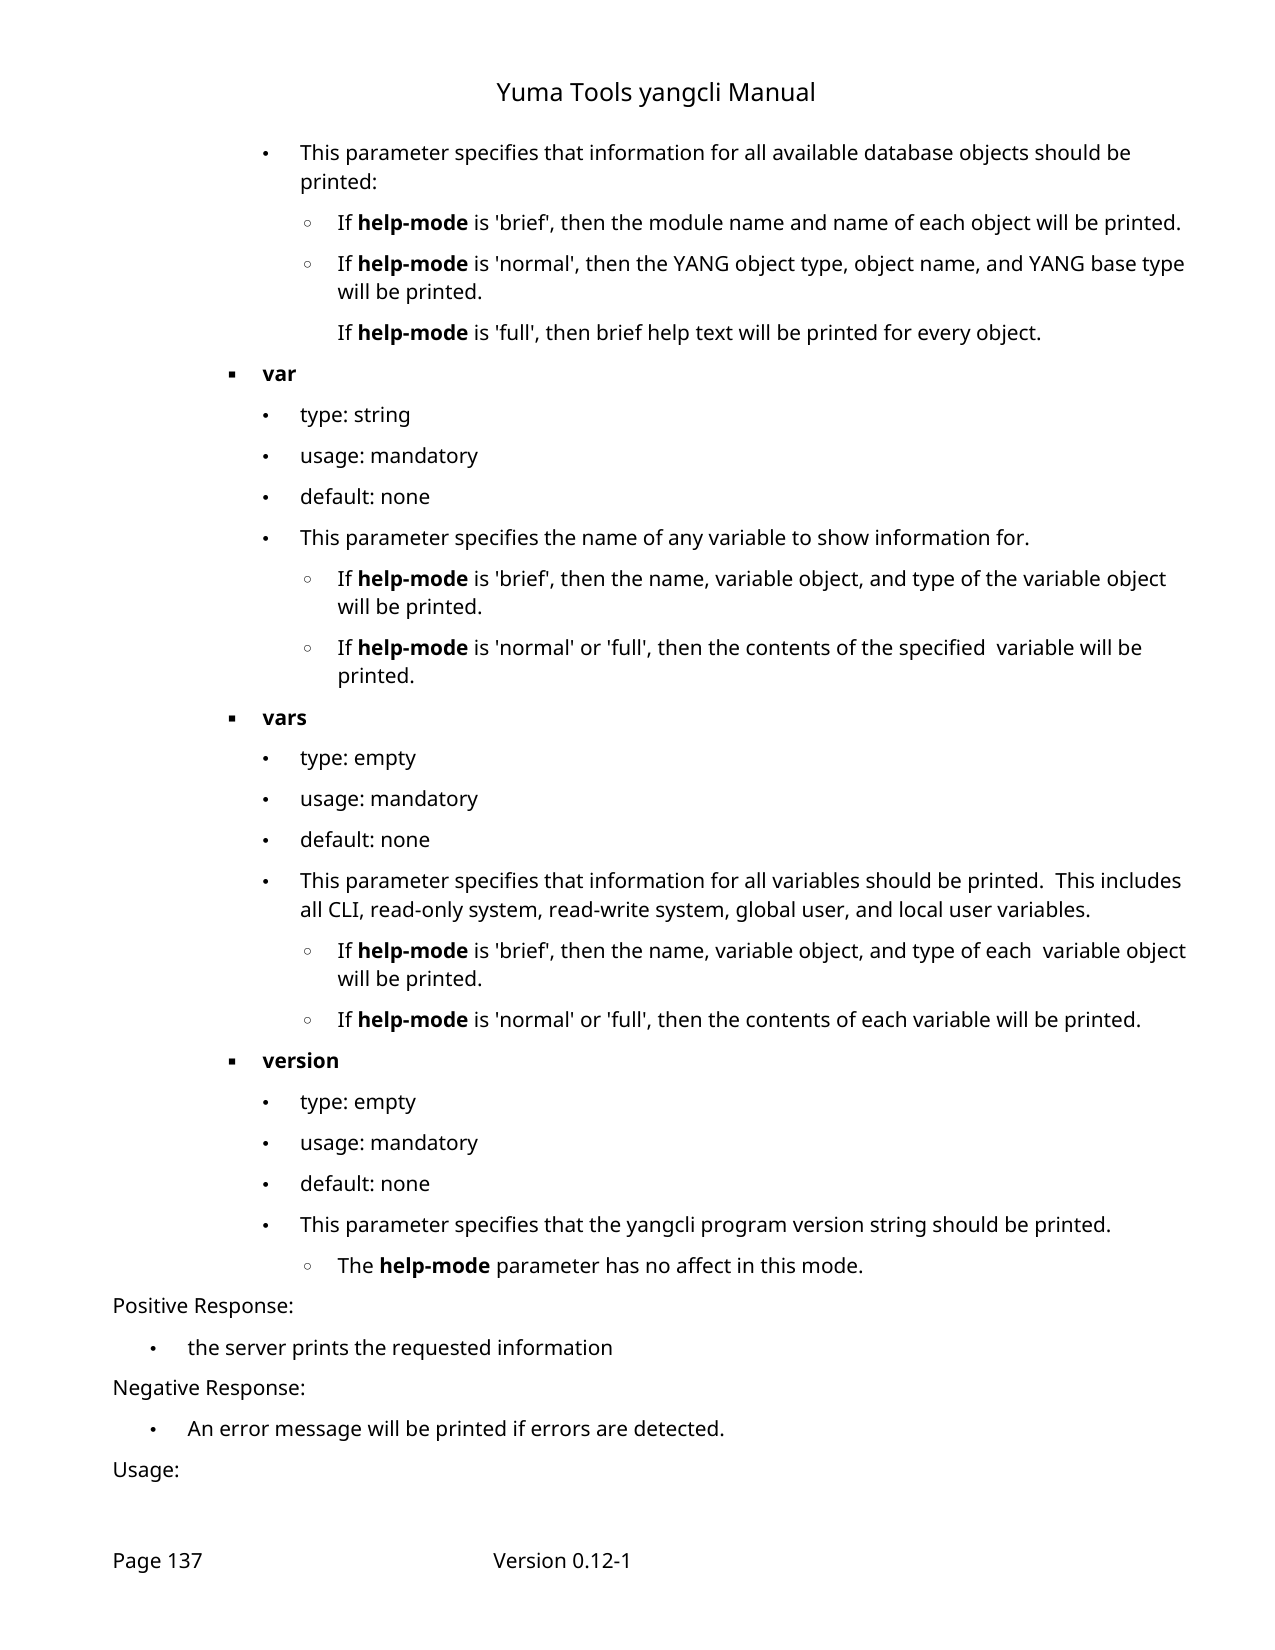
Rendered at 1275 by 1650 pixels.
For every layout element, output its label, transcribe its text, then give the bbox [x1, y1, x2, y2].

list type: empty [262, 1087, 1200, 1115]
list This parameter specifies that the yangcli program version string should be printed. [262, 1210, 1200, 1238]
list The help-mode parameter has no affect in this mode. [300, 1251, 1200, 1279]
list vars [225, 703, 1200, 731]
list If help-mode is 'normal' or 'full', then the contents of each variable will be printed. [300, 1005, 1200, 1033]
list default: none [262, 482, 1200, 510]
list type: string [262, 400, 1200, 428]
list usage: mandatory [262, 784, 1200, 813]
list usage: mandatory [262, 441, 1200, 469]
list If help-mode is 'full', then brief help text will be printed for every object. [300, 318, 1200, 347]
list default: none [262, 1169, 1200, 1197]
list If help-mode is 'brief', then the name, variable object, and type of each variable object will be printed. [300, 936, 1200, 993]
list If help-mode is 'normal', then the YANG object type, object name, and YANG base type will be printed. [300, 249, 1200, 306]
list If help-mode is 'normal' or 'full', then the contents of the specified variable will be printed. [300, 633, 1200, 690]
list type: empty [262, 743, 1200, 772]
list This parameter specifies that information for all available database objects should be printed: [262, 138, 1200, 195]
text Positive Response: [112, 1292, 1200, 1320]
list the server prints the requested information [150, 1333, 1200, 1361]
list version [225, 1046, 1200, 1074]
list usage: mandatory [262, 1128, 1200, 1156]
text Usage: [112, 1455, 1200, 1484]
list This parameter specifies the name of any variable to show information for. [262, 523, 1200, 551]
list If help-mode is 'brief', then the module name and name of each object will be printed. [300, 208, 1200, 236]
text Negative Response: [112, 1373, 1200, 1402]
list var [225, 359, 1200, 388]
list An error message will be printed if errors are detected. [150, 1414, 1200, 1443]
list default: none [262, 825, 1200, 854]
list This parameter specifies that information for all variables should be printed. This includes all CLI, read-only system, read-write system, global user, and local user variables. [262, 866, 1200, 923]
list If help-mode is 'brief', then the name, variable object, and type of the variable object will be printed. [300, 564, 1200, 621]
